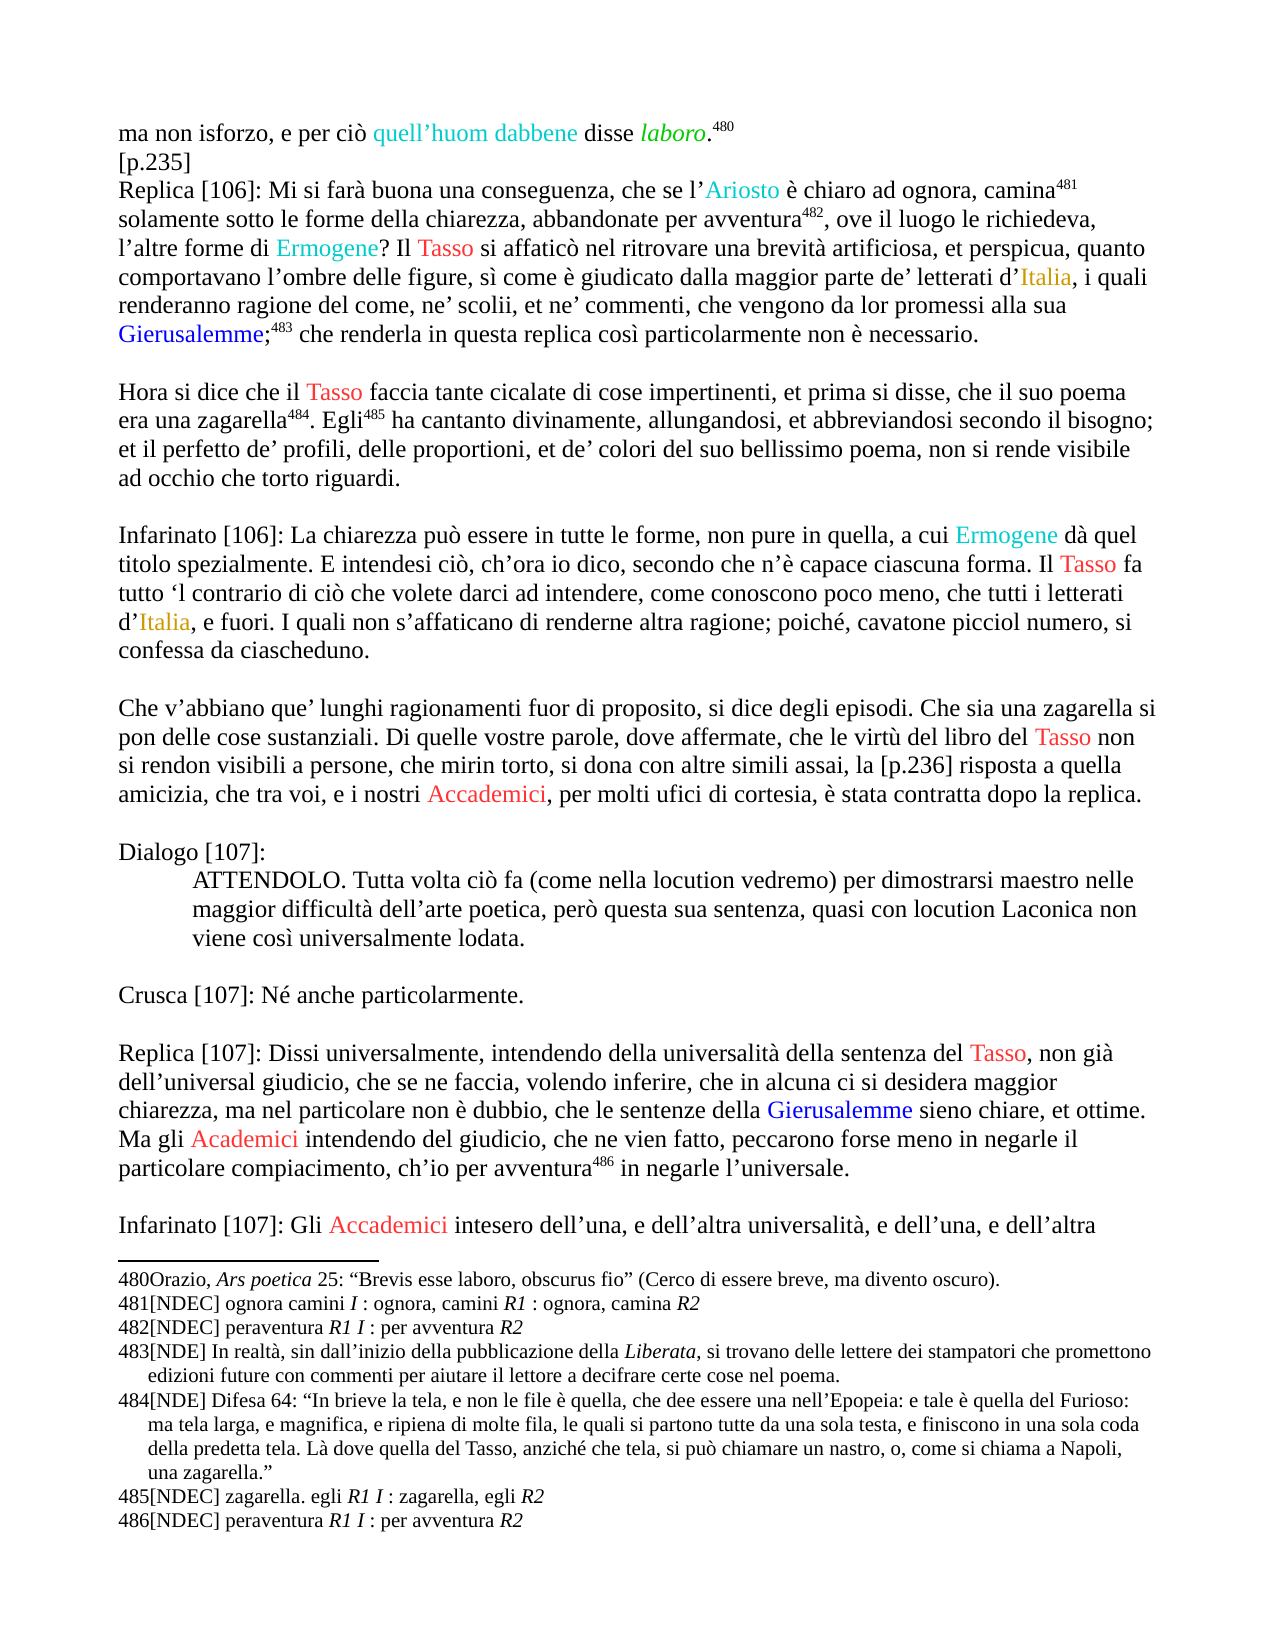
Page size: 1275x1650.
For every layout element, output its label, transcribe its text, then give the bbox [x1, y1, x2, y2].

text [NDEC] zagarella. egli R1 I : zagarella, egli R2 [118, 1484, 1157, 1508]
text ma non isforzo, e per ciò quell’huom dabbene disse laboro. [118, 118, 1157, 147]
text Infarinato [106]: La chiarezza può essere in tutte le forme, non pure in quella, a cui Ermogene dà quel titolo spezialmente. E intendesi ciò, ch’ora io dico, secondo che n’è capace ciascuna forma. Il Tasso fa tutto ‘l contrario di ciò che volete darci ad intendere, come conoscono poco meno, che tutti i letterati d’Italia, e fuori. I quali non s’affaticano di renderne altra ragione; poiché, cavatone picciol numero, si confessa da ciascheduno. [118, 521, 1157, 664]
text [p.235] [118, 147, 1157, 176]
text [NDEC] ognora camini I : ognora, camini R1 : ognora, camina R2 [118, 1291, 1157, 1315]
text Che v’abbiano que’ lunghi ragionamenti fuor di proposito, si dice degli episodi. Che sia una zagarella si pon delle cose sustanziali. Di quelle vostre parole, dove affermate, che le virtù del libro del Tasso non si rendon visibili a persone, che mirin torto, si dona con altre simili assai, la [p.236] risposta a quella amicizia, che tra voi, e i nostri Accademici, per molti ufici di cortesia, è stata contratta dopo la replica. [118, 693, 1157, 808]
text Replica [107]: Dissi universalmente, intendendo della universalità della sentenza del Tasso, non già dell’universal giudicio, che se ne faccia, volendo inferire, che in alcuna ci si desidera maggior chiarezza, ma nel particolare non è dubbio, che le sentenze della Gierusalemme sieno chiare, et ottime. Ma gli Academici intendendo del giudicio, che ne vien fatto, peccarono forse meno in negarle il particolare compiacimento, ch’io per avventura in negarle l’universale. [118, 1038, 1157, 1182]
text Infarinato [107]: Gli Accademici intesero dell’una, e dell’altra universalità, e dell’una, e dell’altra [118, 1211, 1157, 1239]
text Orazio, Ars poetica 25: “Brevis esse laboro, obscurus fio” (Cerco di essere breve, ma divento oscuro). [118, 1267, 1157, 1291]
text Replica [106]: Mi si farà buona una conseguenza, che se l’Ariosto è chiaro ad ognora, camina solamente sotto le forme della chiarezza, abbandonate per avventura, ove il luogo le richiedeva, l’altre forme di Ermogene? Il Tasso si affaticò nel ritrovare una brevità artificiosa, et perspicua, quanto comportavano l’ombre delle figure, sì come è giudicato dalla maggior parte de’ letterati d’Italia, i quali renderanno ragione del come, ne’ scolii, et ne’ commenti, che vengono da lor promessi alla sua Gierusalemme; che renderla in questa replica così particolarmente non è necessario. [118, 176, 1157, 348]
text Dialogo [107]: [118, 837, 1157, 866]
text Hora si dice che il Tasso faccia tante cicalate di cose impertinenti, et prima si disse, che il suo poema era una zagarella. Egli ha cantanto divinamente, allungandosi, et abbreviandosi secondo il bisogno; et il perfetto de’ profili, delle proportioni, et de’ colori del suo bellissimo poema, non si rende visibile ad occhio che torto riguardi. [118, 377, 1157, 492]
text [NDEC] peraventura R1 I : per avventura R2 [118, 1508, 1157, 1532]
text [NDE] In realtà, sin dall’inizio della pubblicazione della Liberata, si trovano delle lettere dei stampatori che promettono edizioni future con commenti per aiutare il lettore a decifrare certe cose nel poema. [118, 1339, 1157, 1387]
text ATTENDOLO. Tutta volta ciò fa (come nella locution vedremo) per dimostrarsi maestro nelle maggior difficultà dell’arte poetica, però questa sua sentenza, quasi con locution Laconica non viene così universalmente lodata. [192, 866, 1157, 952]
text [NDEC] peraventura R1 I : per avventura R2 [118, 1315, 1157, 1339]
text [NDE] Difesa 64: “In brieve la tela, e non le file è quella, che dee essere una nell’Epopeia: e tale è quella del Furioso: ma tela larga, e magnifica, e ripiena di molte fila, le quali si partono tutte da una sola testa, e finiscono in una sola coda della predetta tela. Là dove quella del Tasso, anziché che tela, si può chiamare un nastro, o, come si chiama a Napoli, una zagarella.” [118, 1387, 1157, 1484]
text Crusca [107]: Né anche particolarmente. [118, 981, 1157, 1009]
